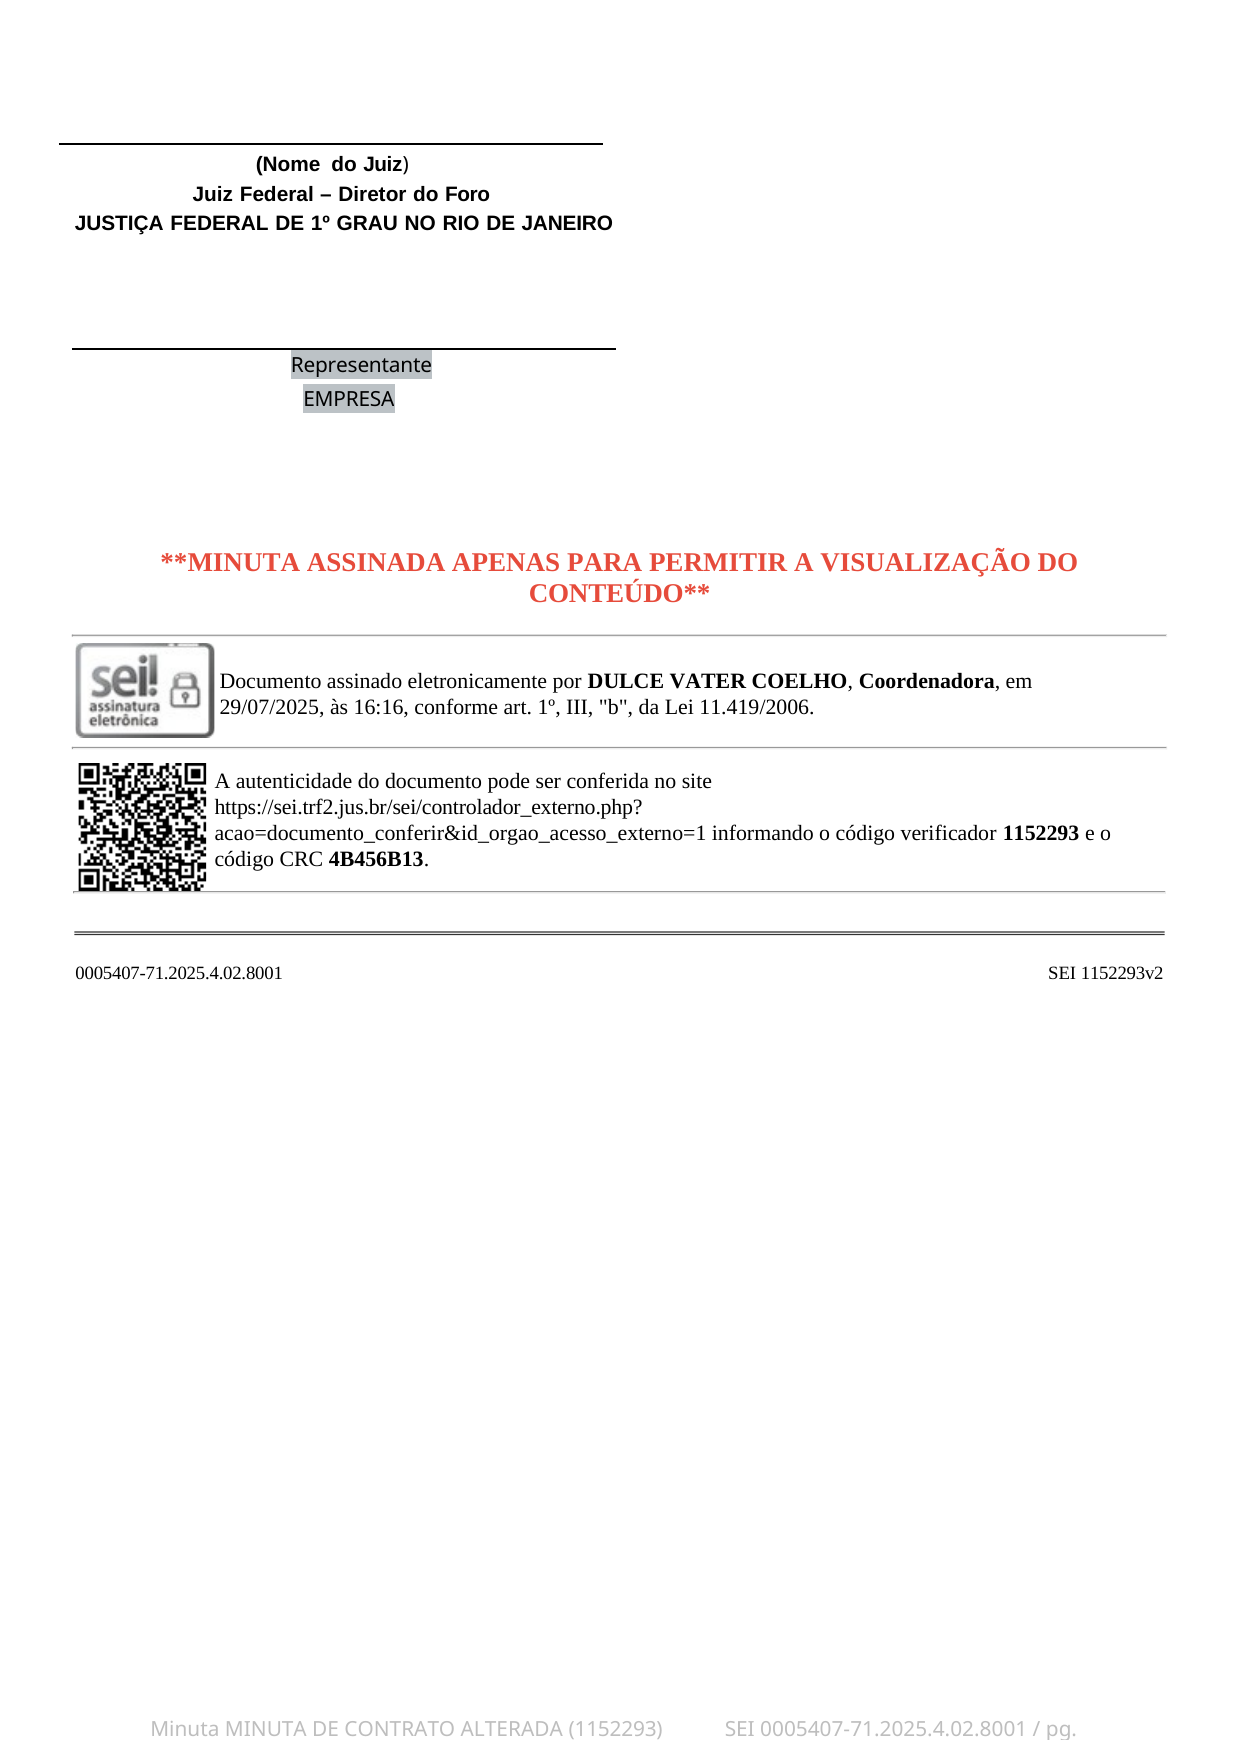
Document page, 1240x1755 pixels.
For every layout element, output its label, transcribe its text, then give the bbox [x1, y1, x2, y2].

text Documento assinado eletronicamente por DULCE VATER COELHO, Coordenadora, em 29/07/2025, às 16:16, conforme art. 1º, III, "b", da Lei 11.419/2006. [219, 668, 1056, 719]
text Juiz Federal – Diretor do Foro [59, 182, 624, 206]
text JUSTIÇA FEDERAL DE 1º GRAU NO RIO DE JANEIRO [59, 211, 628, 235]
text Representante EMPRESA [291, 350, 451, 413]
text (Nome do Juiz) [256, 149, 1181, 177]
text 0005407-71.2025.4.02.8001 SEI 1152293v2 [59, 962, 1180, 983]
text A autenticidade do documento pode ser conferida no site https://sei.trf2.jus.br/sei/controlador_externo.php? acao=documento_conferir&id_orgao_acesso_externo=1 informando o código verificador 1152293 e o código CRC 4B456B13. [214, 768, 1121, 871]
subtitle **MINUTA ASSINADA APENAS PARA PERMITIR A VISUALIZAÇÃO DO CONTEÚDO** [118, 546, 1121, 608]
